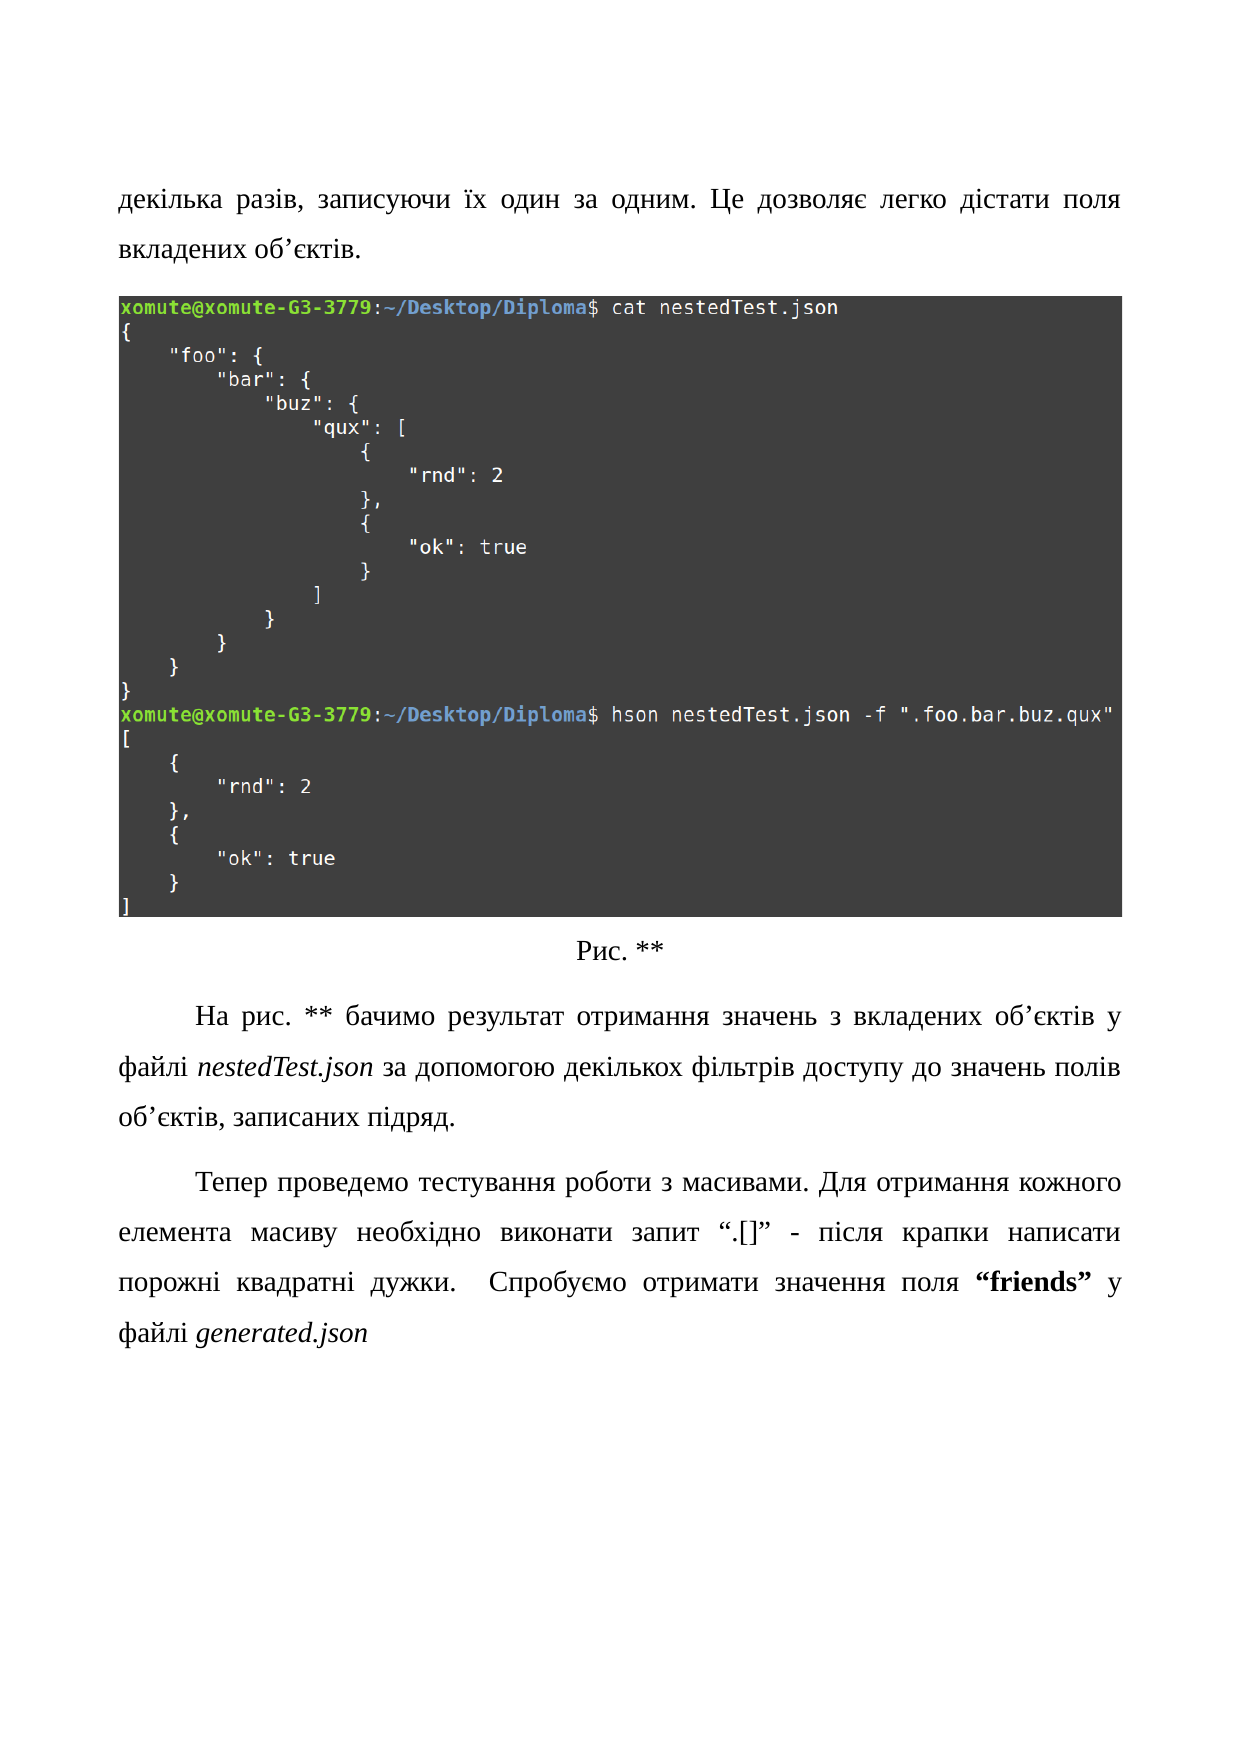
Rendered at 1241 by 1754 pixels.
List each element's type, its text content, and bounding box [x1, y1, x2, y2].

text Рис. ** [118, 917, 1122, 967]
text Тепер проведемо тестування роботи з масивами. Для отримання кожного елемента масиву необхідно виконати запит “.[]” - після крапки написати порожні квадратні дужки. Спробуємо отримати значення поля “friends” у файлі generated.json [118, 1164, 1122, 1348]
picture [118, 296, 1123, 917]
text декілька разів, записуючи їх один за одним. Це дозволяє легко дістати поля вкладених об’єктів. [118, 181, 1122, 265]
text На рис. ** бачимо результат отримання значень з вкладених об’єктів у файлі nestedTest.json за допомогою декількох фільтрів доступу до значень полів об’єктів, записаних підряд. [118, 998, 1122, 1132]
